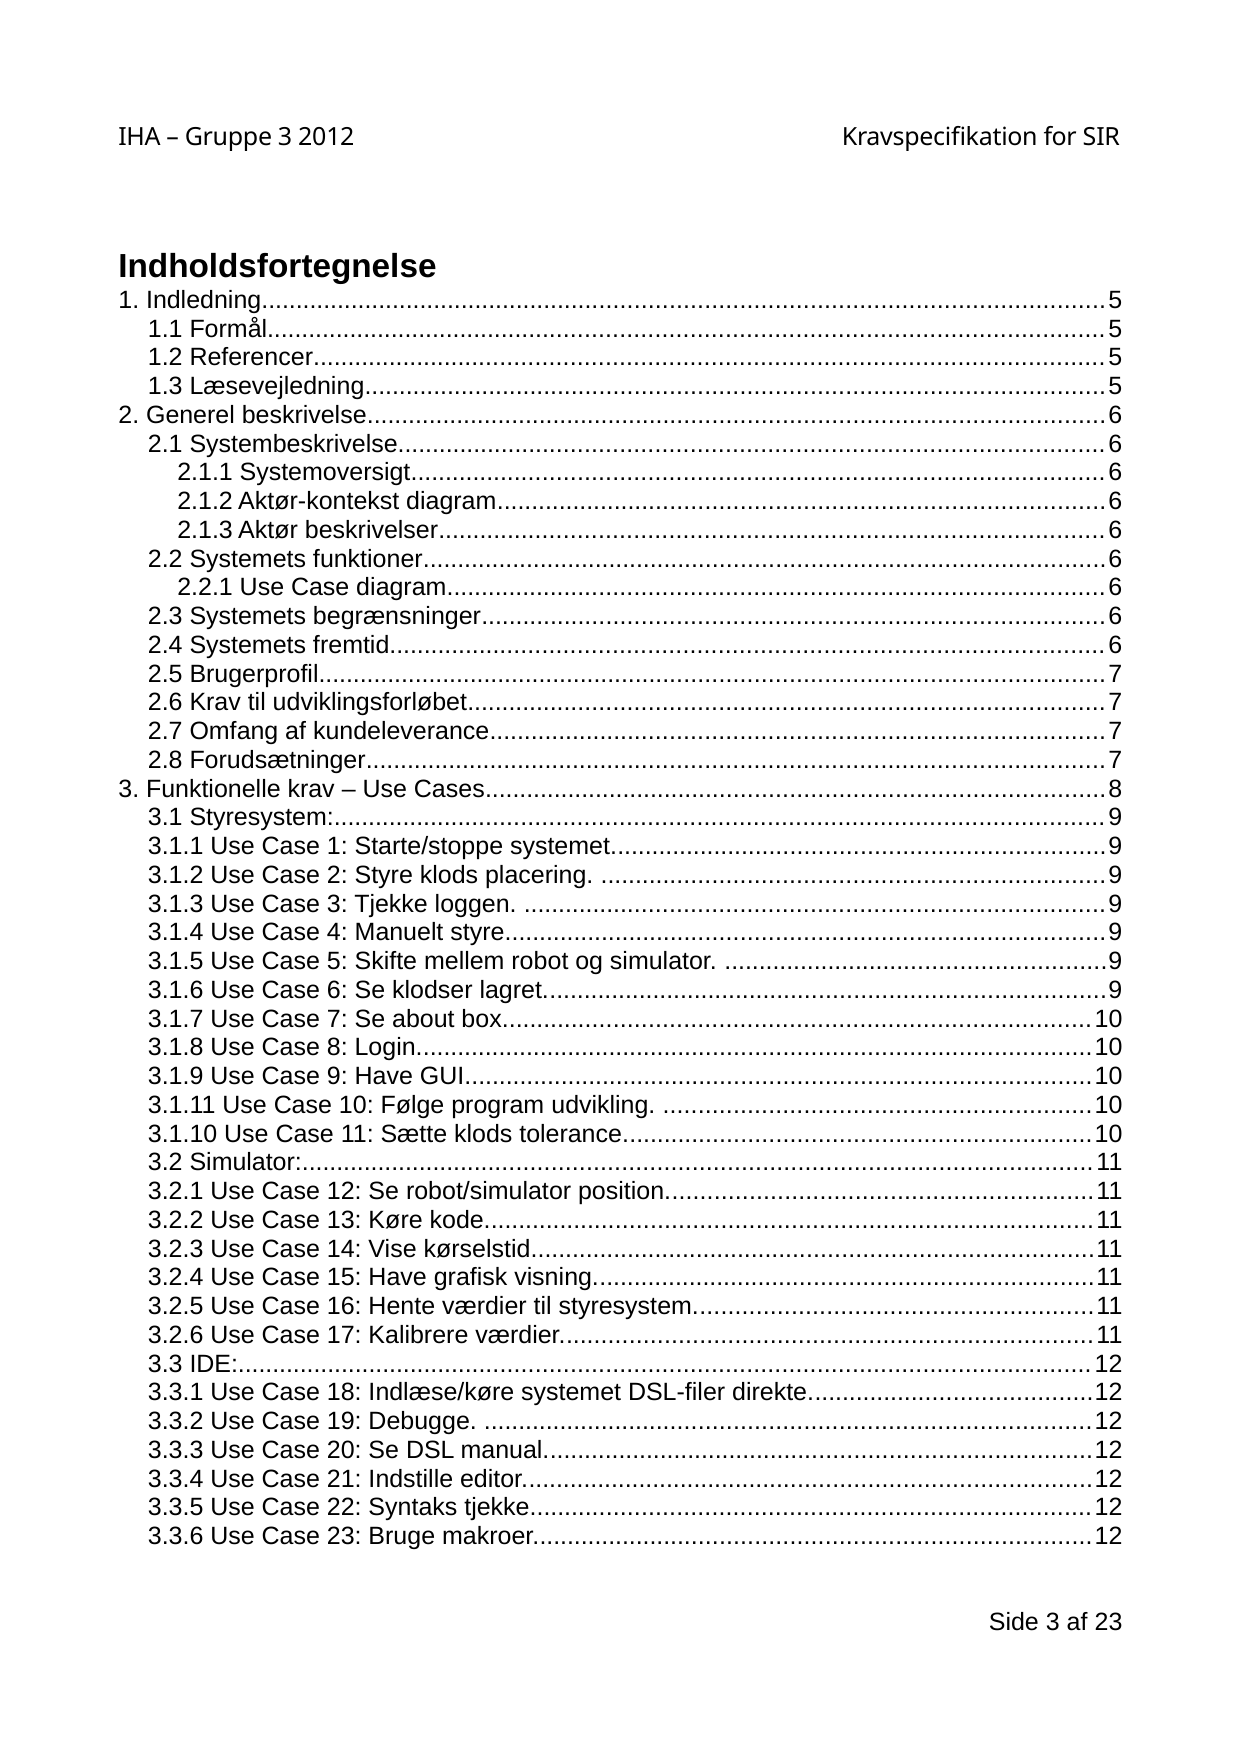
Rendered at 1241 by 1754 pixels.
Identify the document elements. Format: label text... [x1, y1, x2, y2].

text 2.1.3 Aktør beskrivelser 6 [177, 515, 1122, 543]
text 3.3.4 Use Case 21: Indstille editor. 12 [148, 1463, 1122, 1492]
text 3.1.2 Use Case 2: Styre klods placering. 9 [148, 860, 1122, 888]
text 3.1.1 Use Case 1: Starte/stoppe systemet. 9 [148, 831, 1122, 860]
text 2. Generel beskrivelse 6 [118, 400, 1122, 428]
text 3.2.5 Use Case 16: Hente værdier til styresystem. 11 [148, 1291, 1122, 1320]
text 3.1.5 Use Case 5: Skifte mellem robot og simulator. 9 [148, 946, 1122, 975]
text 2.7 Omfang af kundeleverance 7 [148, 716, 1122, 745]
text 3.1.4 Use Case 4: Manuelt styre. 9 [148, 917, 1122, 946]
text 3.2.1 Use Case 12: Se robot/simulator position. 11 [148, 1176, 1122, 1205]
text 3.3.1 Use Case 18: Indlæse/køre systemet DSL-filer direkte. 12 [148, 1377, 1122, 1406]
subtitle Indholdsfortegnelse [118, 246, 1122, 285]
text 1.3 Læsevejledning 5 [148, 371, 1122, 400]
text 2.2 Systemets funktioner 6 [148, 543, 1122, 572]
text 2.6 Krav til udviklingsforløbet 7 [148, 687, 1122, 716]
text 2.4 Systemets fremtid 6 [148, 630, 1122, 658]
text 2.2.1 Use Case diagram 6 [177, 572, 1122, 601]
text 2.3 Systemets begrænsninger 6 [148, 601, 1122, 630]
text 3.3.5 Use Case 22: Syntaks tjekke. 12 [148, 1492, 1122, 1521]
text 3.2.6 Use Case 17: Kalibrere værdier. 11 [148, 1320, 1122, 1348]
text 2.5 Brugerprofil 7 [148, 658, 1122, 687]
text 1.2 Referencer 5 [148, 342, 1122, 371]
text 3.3.2 Use Case 19: Debugge. 12 [148, 1406, 1122, 1435]
text 3.3.3 Use Case 20: Se DSL manual. 12 [148, 1435, 1122, 1463]
text 3.2.3 Use Case 14: Vise kørselstid. 11 [148, 1233, 1122, 1262]
text 3.1 Styresystem: 9 [148, 802, 1122, 831]
text 3.1.6 Use Case 6: Se klodser lagret. 9 [148, 975, 1122, 1003]
text 1. Indledning 5 [118, 285, 1122, 313]
text 1.1 Formål 5 [148, 313, 1122, 342]
text 3.2.4 Use Case 15: Have grafisk visning. 11 [148, 1262, 1122, 1291]
text 3.1.11 Use Case 10: Følge program udvikling. 10 [148, 1090, 1122, 1118]
text 2.1.1 Systemoversigt 6 [177, 457, 1122, 486]
text 3.1.7 Use Case 7: Se about box. 10 [148, 1003, 1122, 1032]
text 3.1.9 Use Case 9: Have GUI. 10 [148, 1061, 1122, 1090]
text 3.3.6 Use Case 23: Bruge makroer. 12 [148, 1521, 1122, 1550]
text 3.1.10 Use Case 11: Sætte klods tolerance. 10 [148, 1118, 1122, 1147]
text 2.8 Forudsætninger 7 [148, 745, 1122, 773]
text 3.1.8 Use Case 8: Login. 10 [148, 1032, 1122, 1061]
text 2.1 Systembeskrivelse 6 [148, 428, 1122, 457]
text 2.1.2 Aktør-kontekst diagram 6 [177, 486, 1122, 515]
text 3.2.2 Use Case 13: Køre kode. 11 [148, 1205, 1122, 1233]
text 3. Funktionelle krav – Use Cases 8 [118, 773, 1122, 802]
text 3.3 IDE: 12 [148, 1348, 1122, 1377]
text 3.1.3 Use Case 3: Tjekke loggen. 9 [148, 888, 1122, 917]
text 3.2 Simulator: 11 [148, 1147, 1122, 1176]
